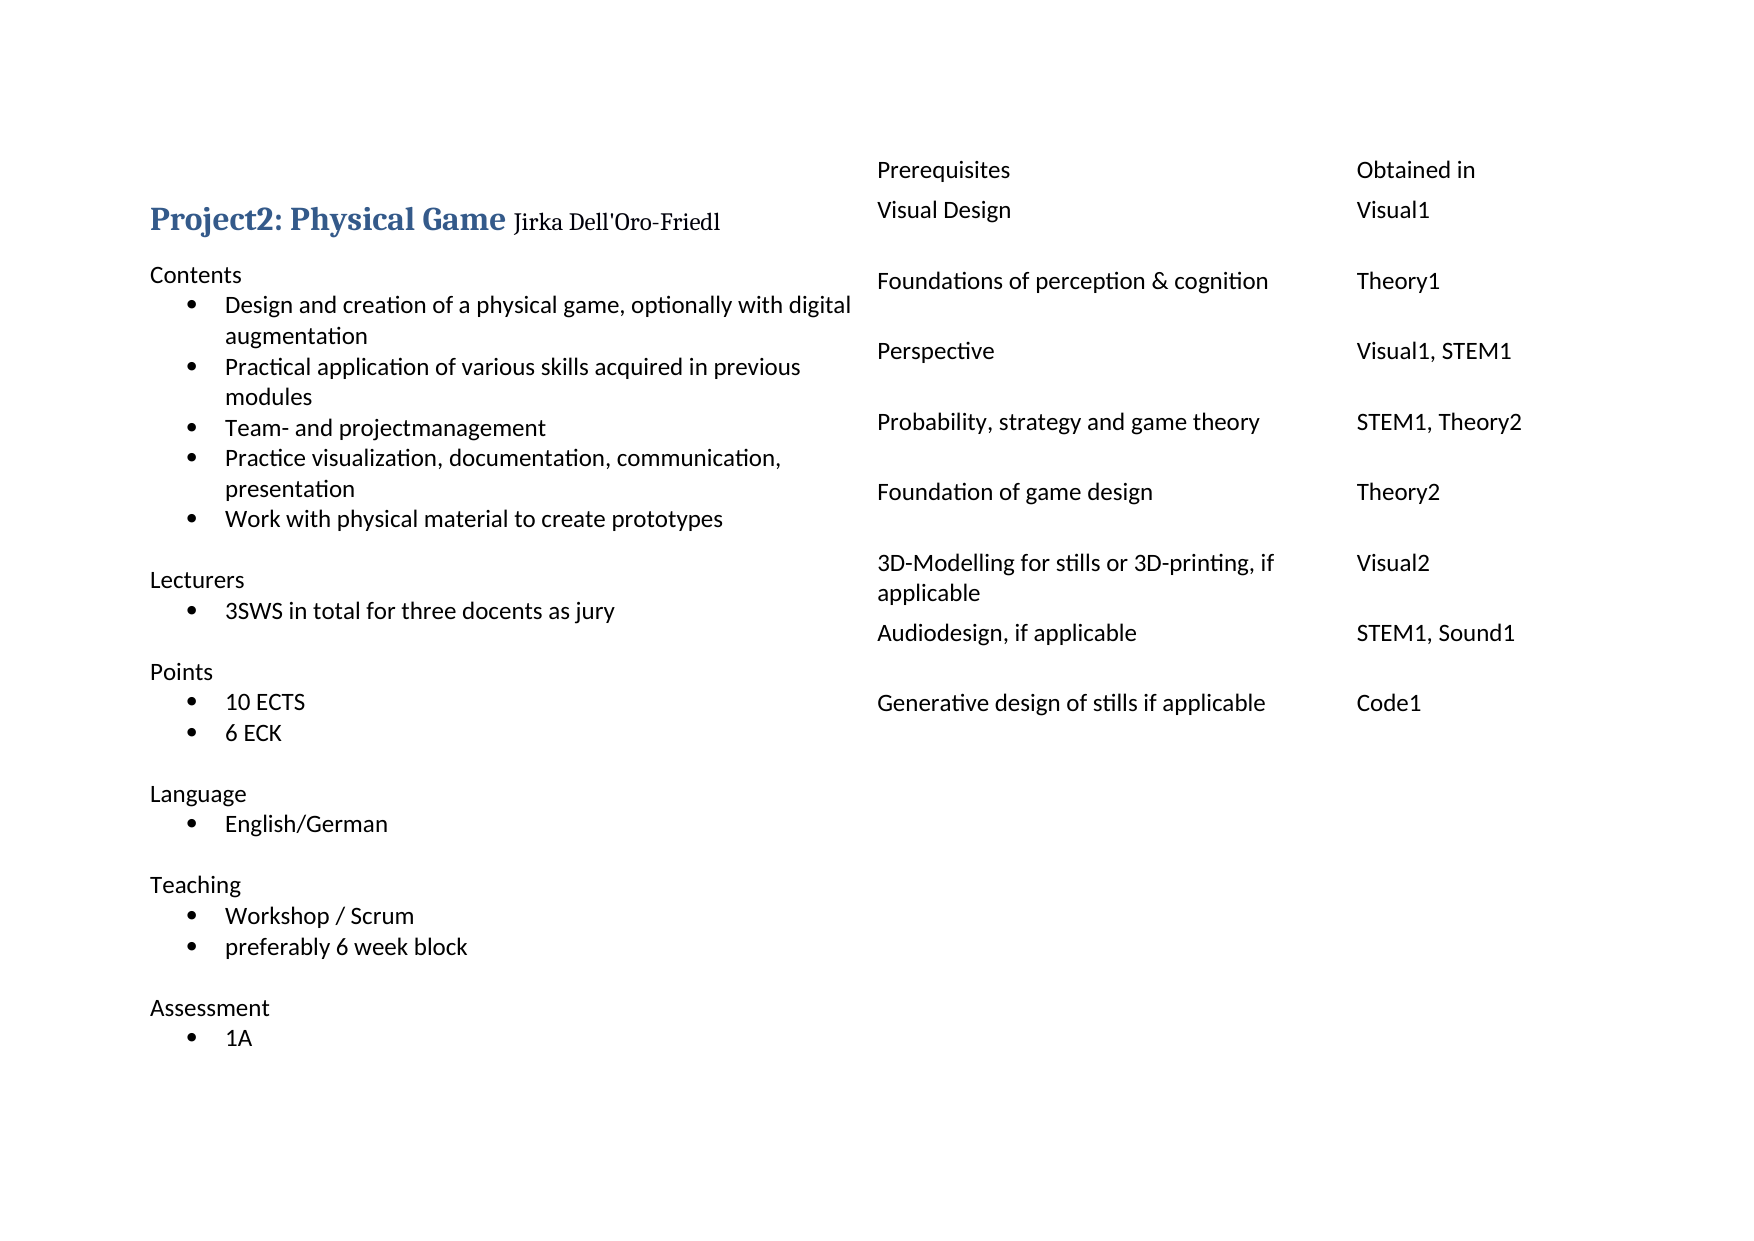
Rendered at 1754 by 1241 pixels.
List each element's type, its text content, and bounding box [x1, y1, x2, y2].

list Team- and projectmanagement [187, 412, 877, 442]
list Workshop / Scrum [187, 900, 877, 931]
table_cell Audiodesign, if applicable [877, 613, 1352, 683]
table_cell STEM1, Theory2 [1352, 401, 1754, 472]
table_cell Code1 [1352, 683, 1754, 753]
table_cell Foundation of game design [877, 472, 1352, 542]
subtitle Project2: Physical Game Jirka Dell'Oro-Friedl [150, 200, 877, 238]
text Lecturers [150, 564, 877, 595]
table_cell Visual Design [877, 190, 1352, 260]
list English/German [187, 808, 877, 839]
list 1A [187, 1022, 877, 1053]
text Language [150, 778, 877, 808]
table_cell Theory1 [1352, 260, 1754, 331]
list 3SWS in total for three docents as jury [187, 595, 877, 625]
list 6 ECK [187, 717, 877, 747]
list Work with physical material to create prototypes [187, 503, 877, 534]
table_cell Theory2 [1352, 472, 1754, 542]
list Design and creation of a physical game, optionally with digital augmentation [187, 290, 877, 351]
table_header Obtained in [1352, 150, 1754, 190]
list preferably 6 week block [187, 931, 877, 961]
table_cell STEM1, Sound1 [1352, 613, 1754, 683]
list 10 ECTS [187, 686, 877, 717]
list Practical application of various skills acquired in previous modules [187, 351, 877, 412]
table_cell Perspective [877, 331, 1352, 401]
table_cell Visual1, STEM1 [1352, 331, 1754, 401]
table_header Prerequisites [877, 150, 1352, 190]
table_cell Generative design of stills if applicable [877, 683, 1352, 753]
text Contents [150, 259, 877, 290]
text Teaching [150, 869, 877, 900]
table_cell Visual2 [1352, 542, 1754, 612]
table_cell 3D-Modelling for stills or 3D-printing, if applicable [877, 542, 1352, 612]
table_cell Foundations of perception & cognition [877, 260, 1352, 331]
text Points [150, 656, 877, 686]
list Practice visualization, documentation, communication, presentation [187, 442, 877, 503]
table_cell Probability, strategy and game theory [877, 401, 1352, 472]
text Assessment [150, 992, 877, 1022]
table_cell Visual1 [1352, 190, 1754, 260]
